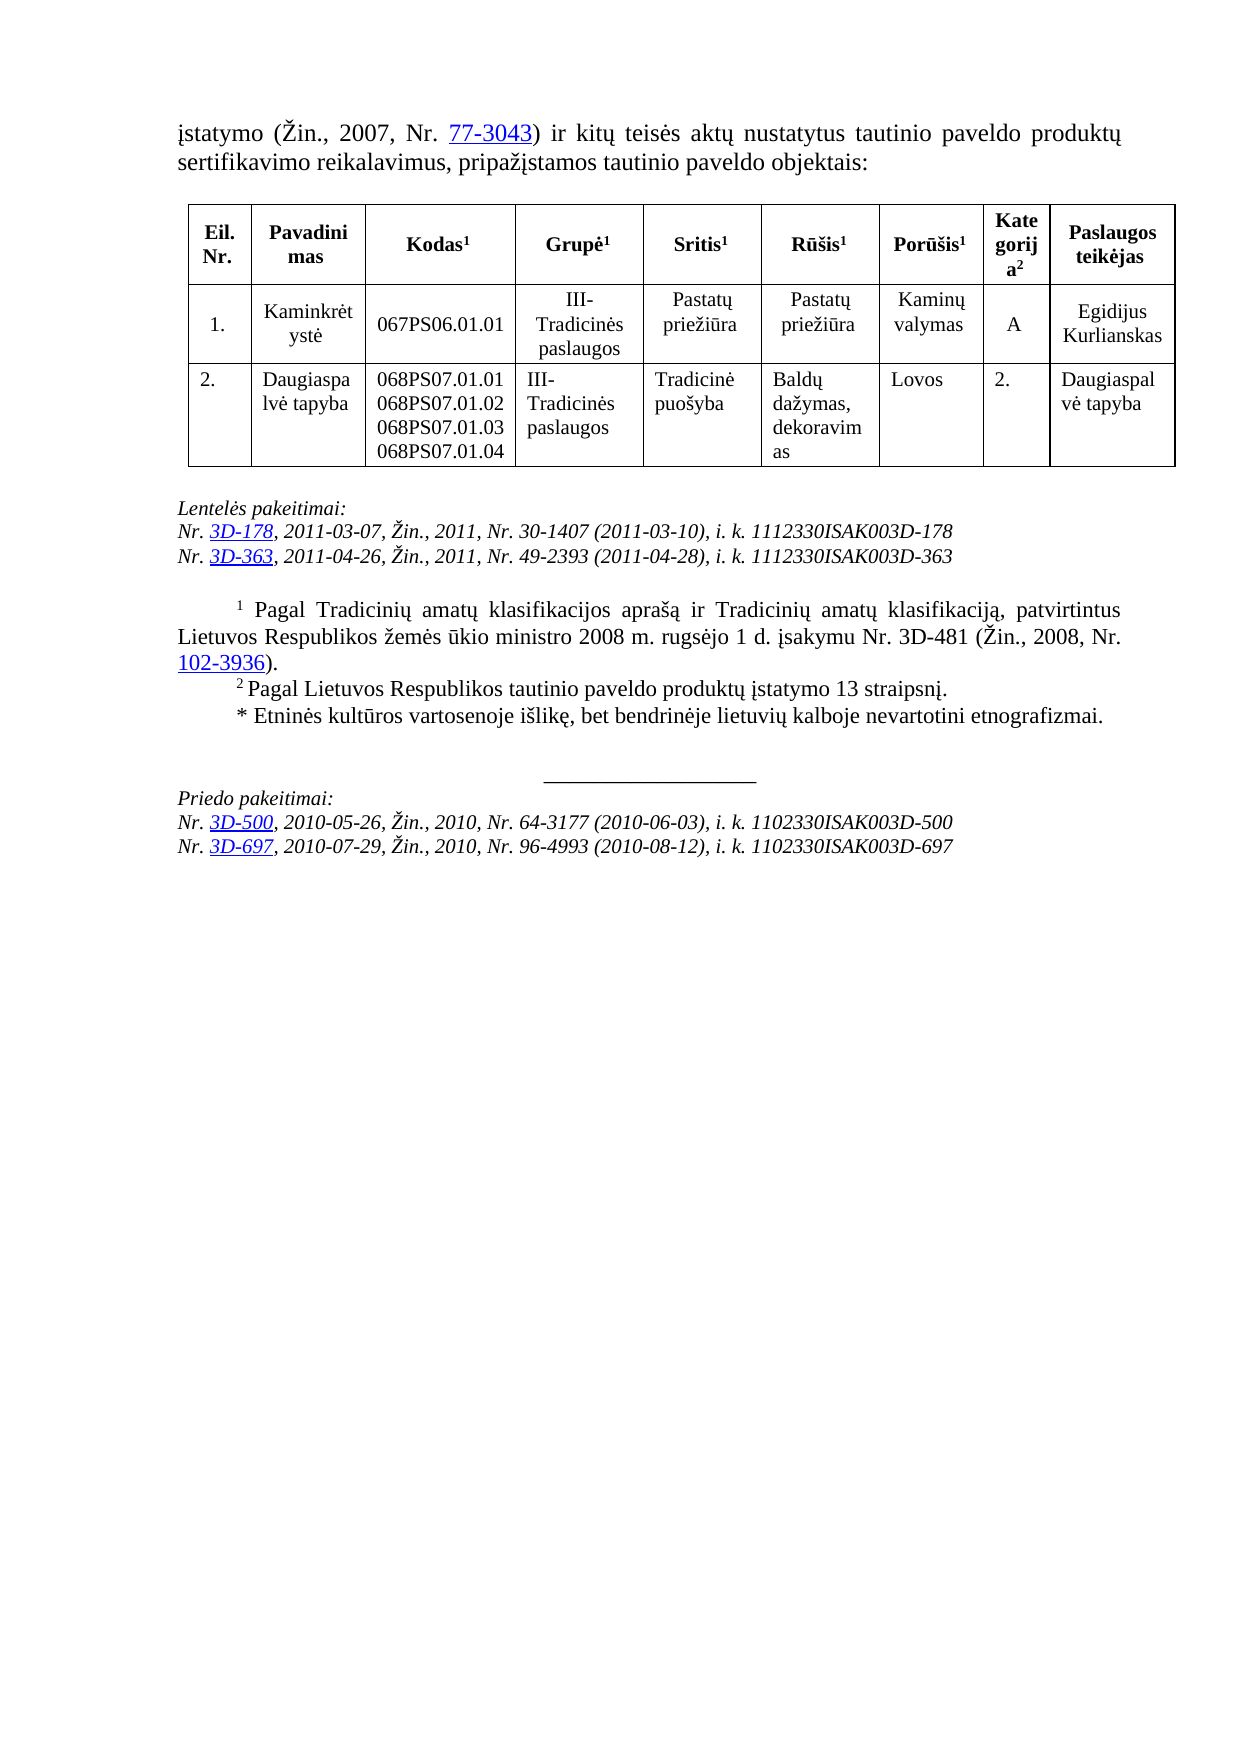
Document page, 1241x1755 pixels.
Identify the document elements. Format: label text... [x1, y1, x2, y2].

table_cell Baldų dažymas, dekoravimas [762, 364, 879, 466]
text 2 Pagal Lietuvos Respublikos tautinio paveldo produktų įstatymo 13 straipsnį. [177, 675, 1122, 702]
table_cell Pastatų priežiūra [644, 285, 761, 362]
table_cell Kaminų valymas [880, 285, 983, 362]
table_cell 067PS06.01.01 [366, 285, 515, 362]
text įstatymo (Žin., 2007, Nr. 77-3043) ir kitų teisės aktų nustatytus tautinio paveldo produktų sertifikavimo reikalavimus, pripažįstamos tautinio paveldo objektais: [177, 118, 1122, 176]
text Lentelės pakeitimai: [177, 495, 1122, 519]
table_cell 068PS07.01.01 068PS07.01.02 068PS07.01.03 068PS07.01.04 [366, 364, 515, 466]
table_header Paslaugos teikėjas [1051, 205, 1174, 283]
text Priedo pakeitimai: [177, 786, 1122, 810]
text Nr. 3D-178, 2011-03-07, Žin., 2011, Nr. 30-1407 (2011-03-10), i. k. 1112330ISAK003D-178 [177, 519, 1122, 543]
table_header Eil. Nr. [189, 205, 251, 283]
table_cell Egidijus Kurlianskas [1051, 285, 1174, 362]
table_header Kodas1 [366, 205, 515, 283]
table_header Porūšis1 [880, 205, 983, 283]
table_cell III-Tradicinės paslaugos [516, 364, 643, 466]
table_header Rūšis1 [762, 205, 879, 283]
table_cell Tradicinė puošyba [644, 364, 761, 466]
table_cell Daugiaspalvė tapyba [1051, 364, 1174, 466]
text Nr. 3D-363, 2011-04-26, Žin., 2011, Nr. 49-2393 (2011-04-28), i. k. 1112330ISAK003D-363 [177, 543, 1122, 568]
text * Etninės kultūros vartosenoje išlikę, bet bendrinėje lietuvių kalboje nevartotini etnografizmai. [177, 702, 1122, 728]
table_cell Pastatų priežiūra [762, 285, 879, 362]
table_header Pavadinimas [252, 205, 365, 283]
table_cell Lovos [880, 364, 983, 466]
table_header Sritis1 [644, 205, 761, 283]
table_cell 2. [189, 364, 251, 466]
text 1 Pagal Tradicinių amatų klasifikacijos aprašą ir Tradicinių amatų klasifikaciją, patvirtintus Lietuvos Respublikos žemės ūkio ministro 2008 m. rugsėjo 1 d. įsakymu Nr. 3D-481 (Žin., 2008, Nr. 102-3936). [177, 596, 1122, 675]
table_cell 2. [984, 364, 1049, 466]
text Nr. 3D-697, 2010-07-29, Žin., 2010, Nr. 96-4993 (2010-08-12), i. k. 1102330ISAK003D-697 [177, 834, 1122, 858]
table_cell Daugiaspalvė tapyba [252, 364, 365, 466]
table_cell III-Tradicinės paslaugos [516, 285, 643, 362]
table_cell Kaminkrėtystė [252, 285, 365, 362]
text Nr. 3D-500, 2010-05-26, Žin., 2010, Nr. 64-3177 (2010-06-03), i. k. 1102330ISAK003D-500 [177, 810, 1122, 834]
table_header Grupė1 [516, 205, 643, 283]
text _________________ [177, 757, 1122, 786]
table_cell A [984, 285, 1049, 362]
table_cell 1. [189, 285, 251, 362]
table_header Kategorija2 [984, 205, 1049, 283]
